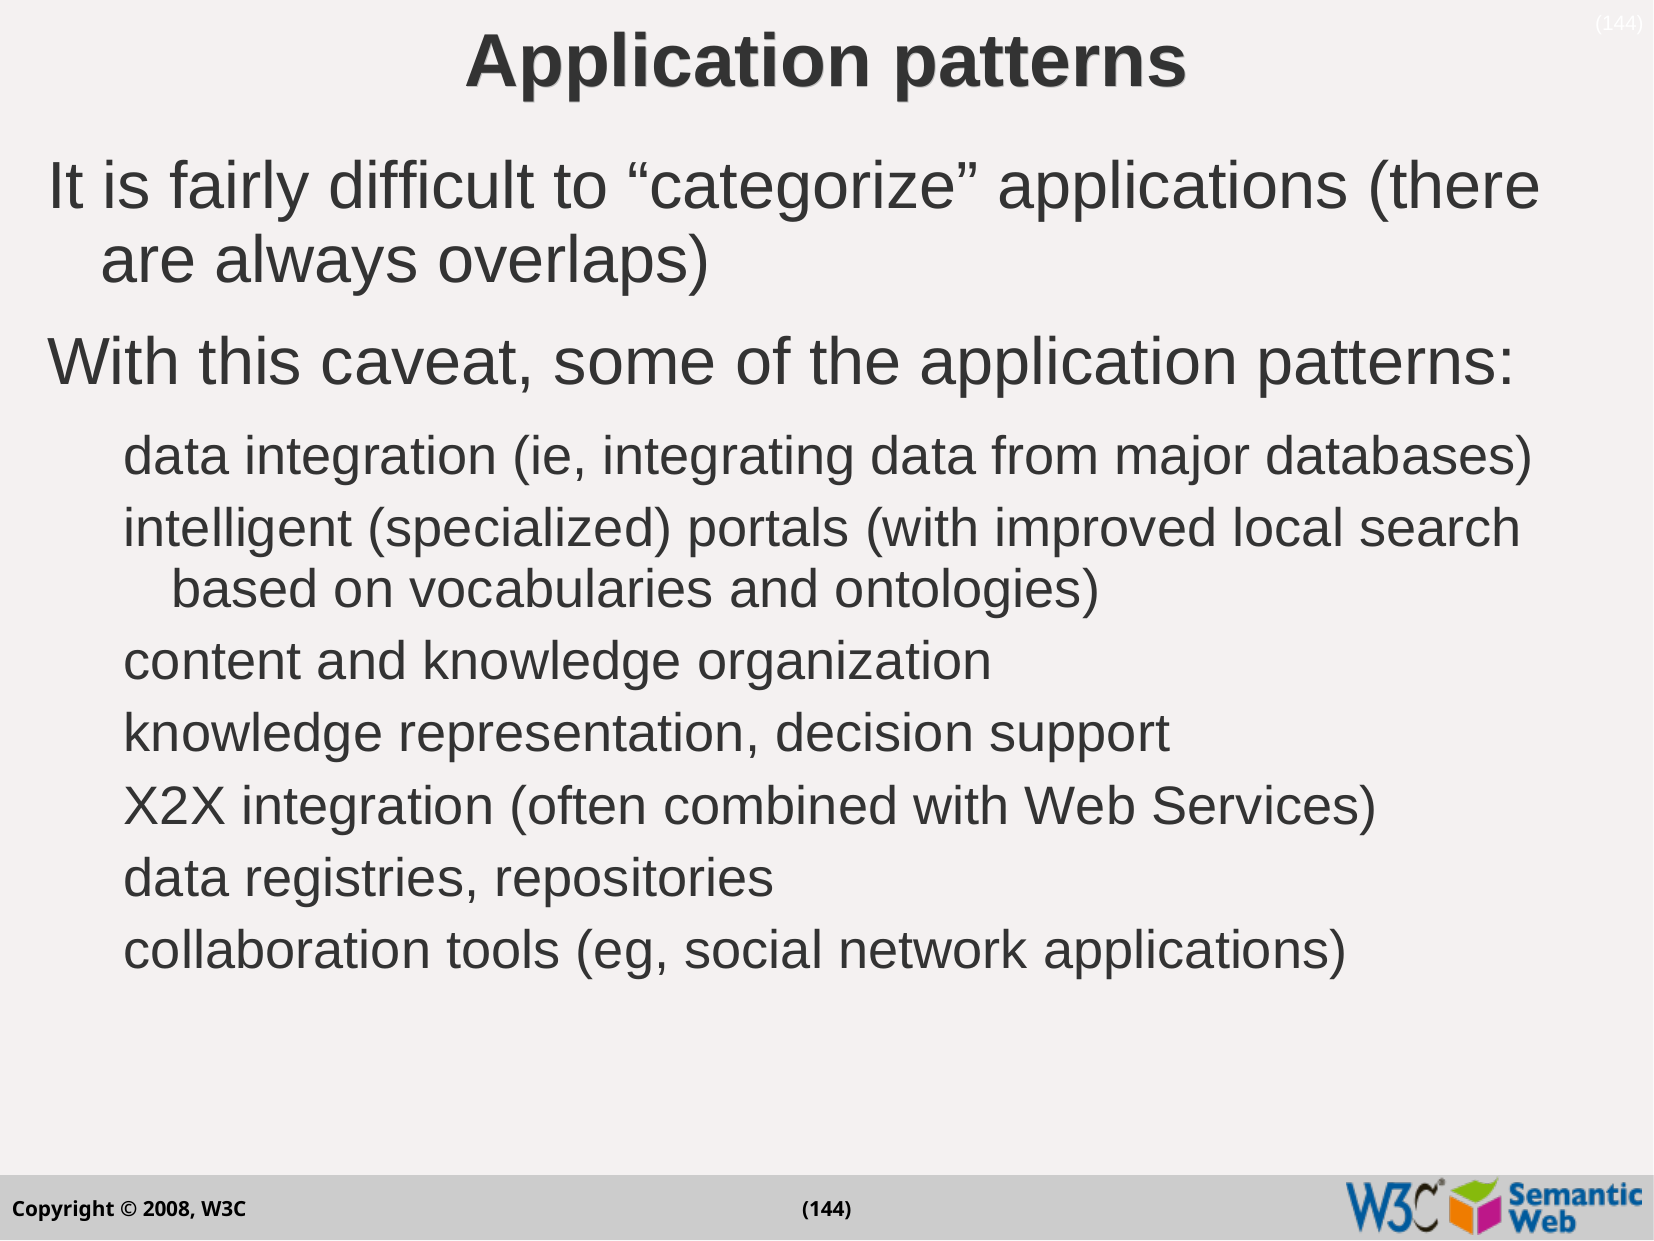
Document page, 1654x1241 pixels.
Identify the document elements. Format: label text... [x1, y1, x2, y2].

title Application patterns [0, 7, 1654, 111]
picture [1346, 1175, 1642, 1235]
list It is fairly difficult to “categorize” applications (there are always overlaps) With this caveat, some of the application patterns: data integration (ie, integrating data from major databases) intelligent (specialized) portals (with improved local search based on vocabularies and ontologies) content and knowledge organization knowledge representation, decision support X2X integration (often combined with Web Services) data registries, repositories collaboration tools (eg, social network applications) [29, 147, 1624, 1119]
